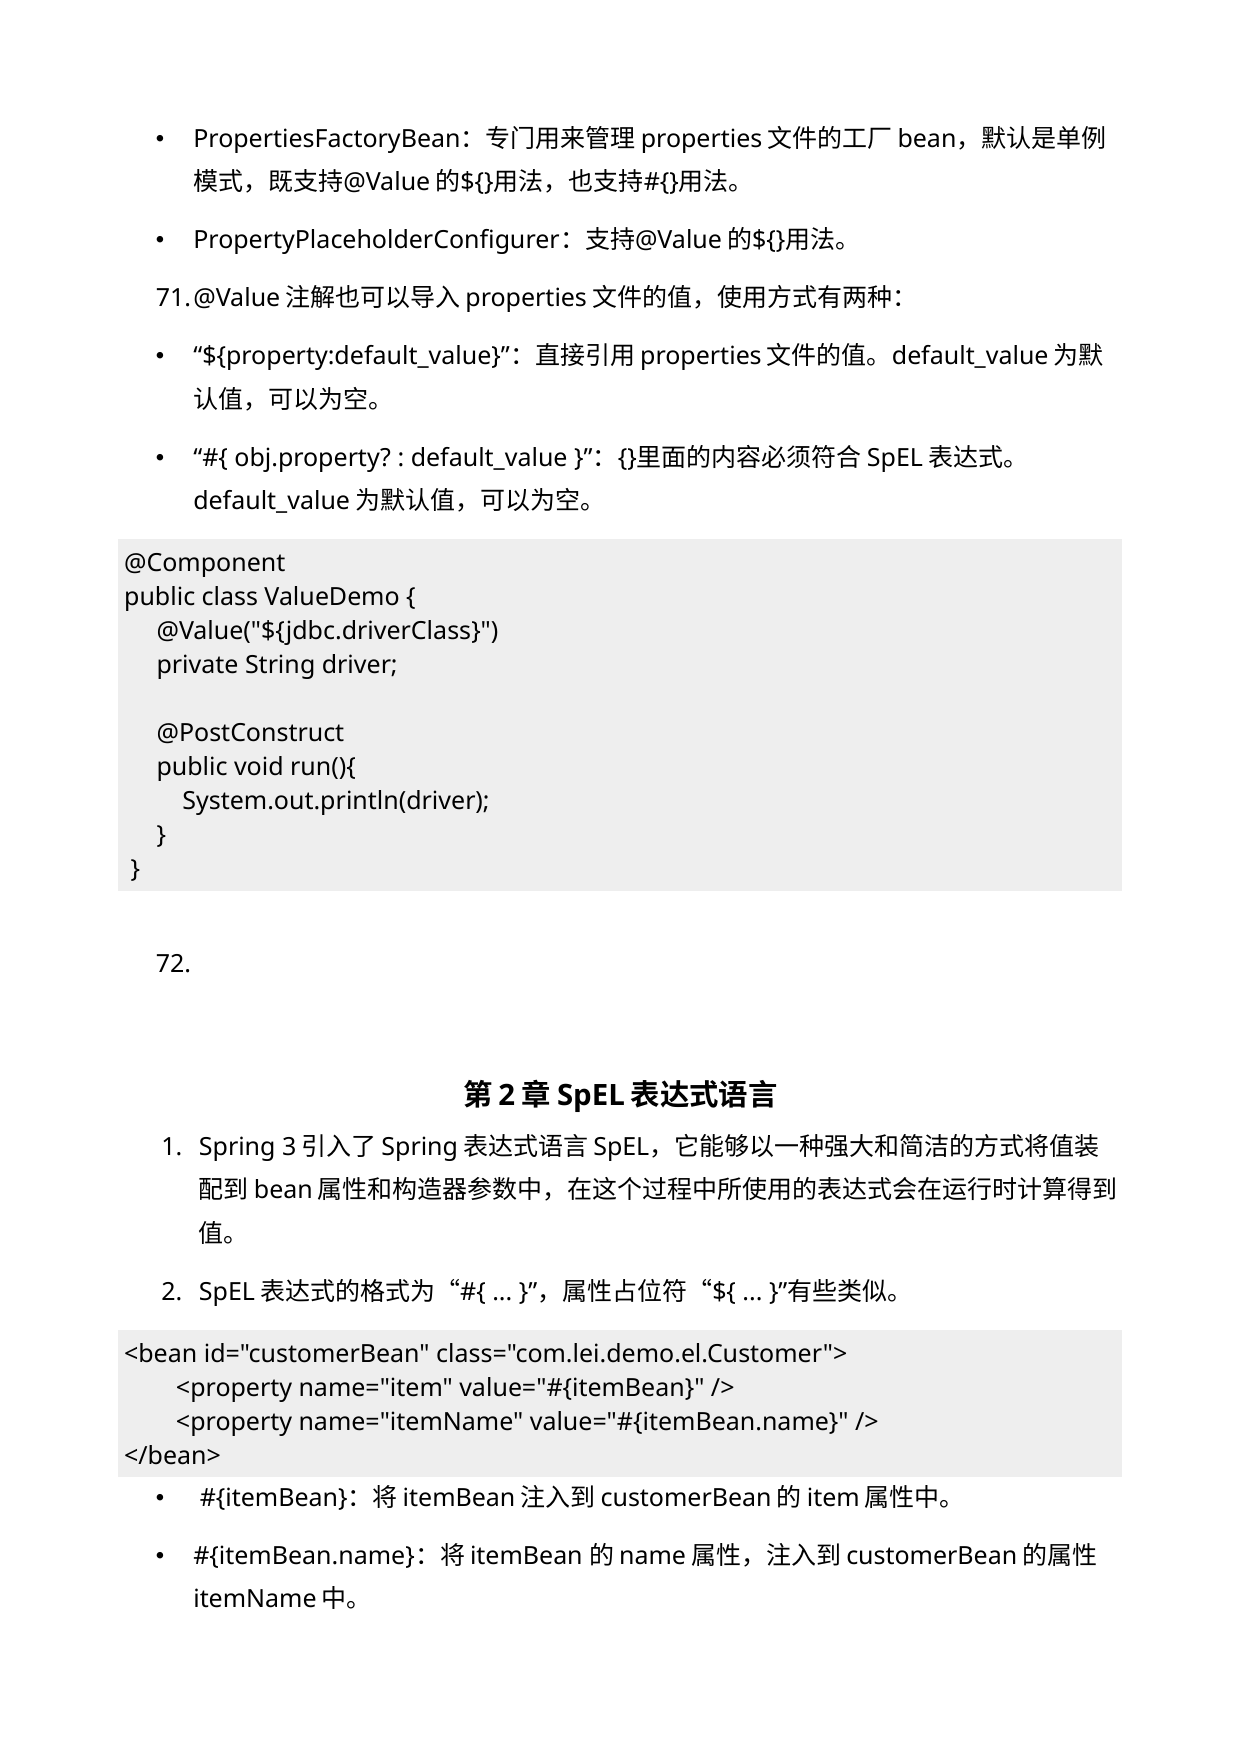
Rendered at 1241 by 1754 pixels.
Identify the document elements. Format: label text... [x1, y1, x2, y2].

list Spring 3引入了Spring表达式语言SpEL，它能够以一种强大和简洁的方式将值装配到bean属性和构造器参数中，在这个过程中所使用的表达式会在运行时计算得到值。 [161, 1127, 1122, 1250]
list “#{ obj.property? : default_value }”：{}里面的内容必须符合SpEL表达式。default_value为默认值，可以为空。 [156, 437, 1122, 517]
list “${property:default_value}”：直接引用properties文件的值。default_value为默认值，可以为空。 [156, 336, 1122, 415]
list #{itemBean.name}：将itemBean 的name属性，注入到customerBean的属性itemName中。 [156, 1535, 1122, 1615]
subtitle 第2章 SpEL表达式语言 [118, 1071, 1122, 1114]
list SpEL表达式的格式为“#{ ... }”，属性占位符“${ ... }”有些类似。 [161, 1271, 1122, 1308]
table_header @Component public class ValueDemo { @Value("${jdbc.driverClass}") private String driver; @PostConstruct public void run(){ System.out.println(driver); } } [118, 539, 1122, 891]
table_header <bean id="customerBean" class="com.lei.demo.el.Customer"> <property name="item" value="#{itemBean}" /> <property name="itemName" value="#{itemBean.name}" /> </bean> [118, 1330, 1122, 1477]
list PropertyPlaceholderConfigurer：支持@Value的${}用法。 [156, 219, 1122, 256]
list #{itemBean}：将itemBean注入到customerBean的item属性中。 [156, 1477, 1122, 1513]
list PropertiesFactoryBean：专门用来管理properties文件的工厂bean，默认是单例模式，既支持@Value的${}用法，也支持#{}用法。 [156, 118, 1122, 198]
list @Value注解也可以导入properties文件的值，使用方式有两种： [156, 278, 1122, 314]
